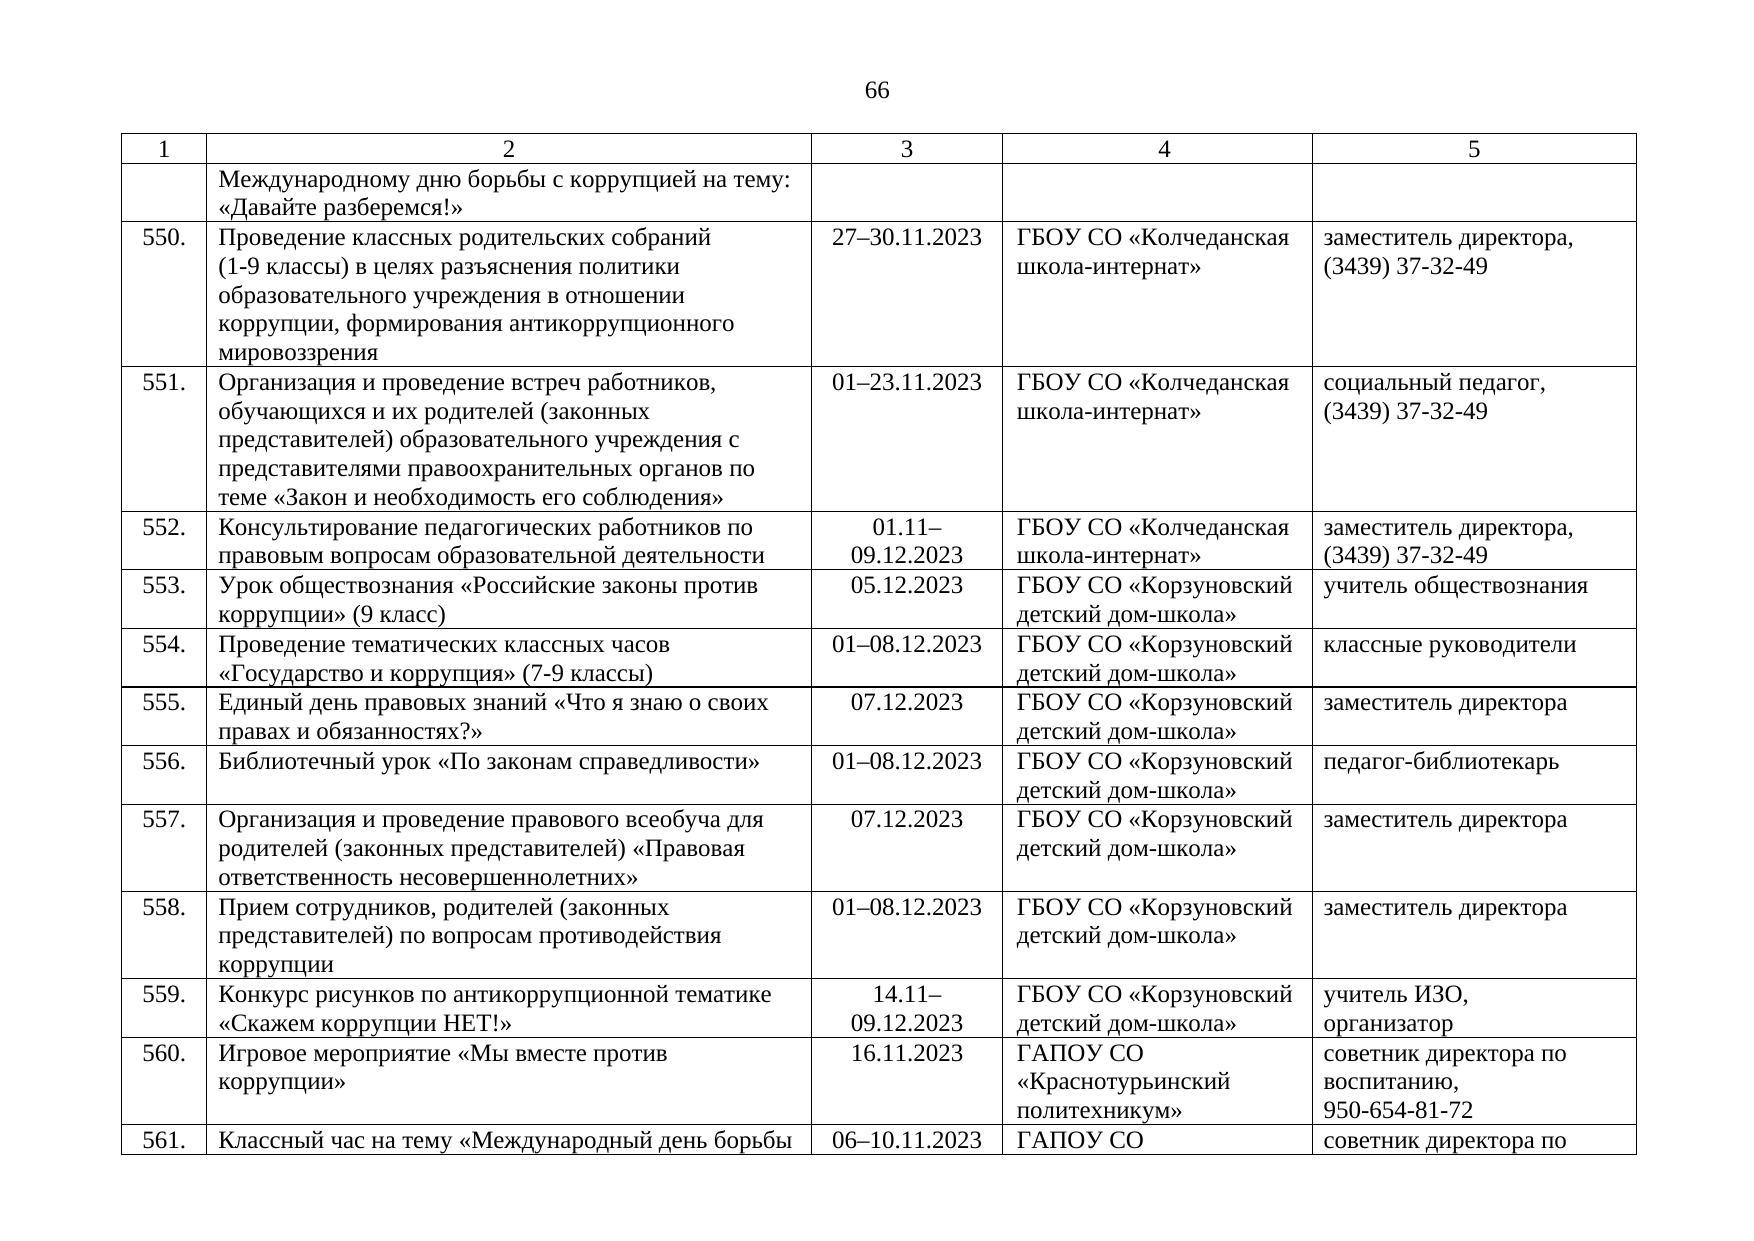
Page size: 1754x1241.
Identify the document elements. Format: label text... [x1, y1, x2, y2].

table_cell [117, 163, 121, 221]
table_cell ГБОУ СО «Корзуновский детский дом-школа» [1003, 629, 1312, 686]
table_cell Урок обществознания «Российские законы против коррупции» (9 класс) [207, 570, 811, 628]
table_header 5 [1313, 134, 1636, 163]
table_cell 07.12.2023 [812, 805, 1002, 891]
table_cell [122, 367, 206, 511]
table_header 2 [207, 134, 811, 163]
table_cell социальный педагог, (3439) 37-32-49 [1313, 367, 1636, 511]
table_cell [122, 805, 206, 891]
table_cell советник директора по воспитанию, 950-654-81-72 [1313, 1038, 1636, 1124]
table_cell ГБОУ СО «Корзуновский детский дом-школа» [1003, 570, 1312, 628]
table_cell классные руководители [1313, 629, 1636, 686]
table_cell [122, 892, 206, 978]
table_cell учитель ИЗО, организатор [1313, 979, 1636, 1037]
table_cell [812, 164, 1002, 221]
table_cell 14.11–09.12.2023 [812, 979, 1002, 1037]
table_header 4 [1003, 134, 1312, 163]
table_cell [117, 804, 121, 891]
table_cell ГБОУ СО «Корзуновский детский дом-школа» [1003, 688, 1312, 745]
table_cell ГБОУ СО «Колчеданская школа-интернат» [1003, 367, 1312, 511]
table_header 3 [812, 134, 1002, 163]
table_cell 01–08.12.2023 [812, 629, 1002, 686]
table_cell [117, 1037, 121, 1124]
table_cell [117, 511, 121, 569]
table_cell заместитель директора, (3439) 37-32-49 [1313, 512, 1636, 569]
table_cell советник директора по [1313, 1125, 1636, 1154]
table_cell [117, 745, 121, 803]
table_cell [122, 688, 206, 745]
table_cell Организация и проведение встреч работников, обучающихся и их родителей (законных представителей) образовательного учреждения с представителями правоохранительных органов по теме «Закон и необходимость его соблюдения» [207, 367, 811, 511]
table_cell учитель обществознания [1313, 570, 1636, 628]
table_cell Проведение тематических классных часов «Государство и коррупция» (7-9 классы) [207, 629, 811, 686]
table_cell Консультирование педагогических работников по правовым вопросам образовательной деятельности [207, 512, 811, 569]
table_cell [117, 891, 121, 978]
table_cell [117, 978, 121, 1037]
table_cell Проведение классных родительских собраний (1-9 классы) в целях разъяснения политики образовательного учреждения в отношении коррупции, формирования антикоррупционного мировоззрения [207, 222, 811, 366]
table_cell [122, 1038, 206, 1124]
table_cell заместитель директора [1313, 688, 1636, 745]
table_cell педагог-библиотекарь [1313, 746, 1636, 803]
table_cell [117, 1124, 121, 1154]
table_header [117, 133, 121, 163]
table_header 1 [122, 134, 206, 163]
table_cell [1003, 164, 1312, 221]
table_cell Прием сотрудников, родителей (законных представителей) по вопросам противодействия коррупции [207, 892, 811, 978]
table_cell ГБОУ СО «Корзуновский детский дом-школа» [1003, 892, 1312, 978]
table_cell [122, 1125, 206, 1154]
table_cell [117, 686, 121, 745]
table_cell [122, 570, 206, 628]
table_cell [122, 746, 206, 803]
table_cell ГБОУ СО «Колчеданская школа-интернат» [1003, 512, 1312, 569]
table_cell 01.11–09.12.2023 [812, 512, 1002, 569]
table_cell ГБОУ СО «Корзуновский детский дом-школа» [1003, 805, 1312, 891]
table_cell ГБОУ СО «Колчеданская школа-интернат» [1003, 222, 1312, 366]
table_cell 05.12.2023 [812, 570, 1002, 628]
table_cell заместитель директора, (3439) 37-32-49 [1313, 222, 1636, 366]
table_cell [1313, 164, 1636, 221]
table_cell [122, 222, 206, 366]
table_cell 01–08.12.2023 [812, 746, 1002, 803]
table_cell Организация и проведение правового всеобуча для родителей (законных представителей) «Правовая ответственность несовершеннолетних» [207, 805, 811, 891]
table_cell 16.11.2023 [812, 1038, 1002, 1124]
table_cell [122, 164, 206, 221]
table_cell Библиотечный урок «По законам справедливости» [207, 746, 811, 803]
table_cell 01–08.12.2023 [812, 892, 1002, 978]
table_cell [117, 628, 121, 686]
table_cell [122, 979, 206, 1037]
table_cell Международному дню борьбы с коррупцией на тему: «Давайте разберемся!» [207, 164, 811, 221]
table_cell 27–30.11.2023 [812, 222, 1002, 366]
table_cell 07.12.2023 [812, 688, 1002, 745]
table_cell заместитель директора [1313, 805, 1636, 891]
table_cell 01–23.11.2023 [812, 367, 1002, 511]
table_cell [122, 629, 206, 686]
table_cell [117, 569, 121, 628]
table_cell заместитель директора [1313, 892, 1636, 978]
table_cell ГБОУ СО «Корзуновский детский дом-школа» [1003, 746, 1312, 803]
table_cell Классный час на тему «Международный день борьбы [207, 1125, 811, 1154]
table_cell Игровое мероприятие «Мы вместе против коррупции» [207, 1038, 811, 1124]
table_cell Конкурс рисунков по антикоррупционной тематике «Скажем коррупции НЕТ!» [207, 979, 811, 1037]
table_cell [117, 221, 121, 366]
table_cell ГАПОУ СО [1003, 1125, 1312, 1154]
table_cell ГАПОУ СО «Краснотурьинский политехникум» [1003, 1038, 1312, 1124]
table_cell [117, 366, 121, 511]
table_cell Единый день правовых знаний «Что я знаю о своих правах и обязанностях?» [207, 688, 811, 745]
table_cell 06–10.11.2023 [812, 1125, 1002, 1154]
table_cell [122, 512, 206, 569]
table_cell ГБОУ СО «Корзуновский детский дом-школа» [1003, 979, 1312, 1037]
